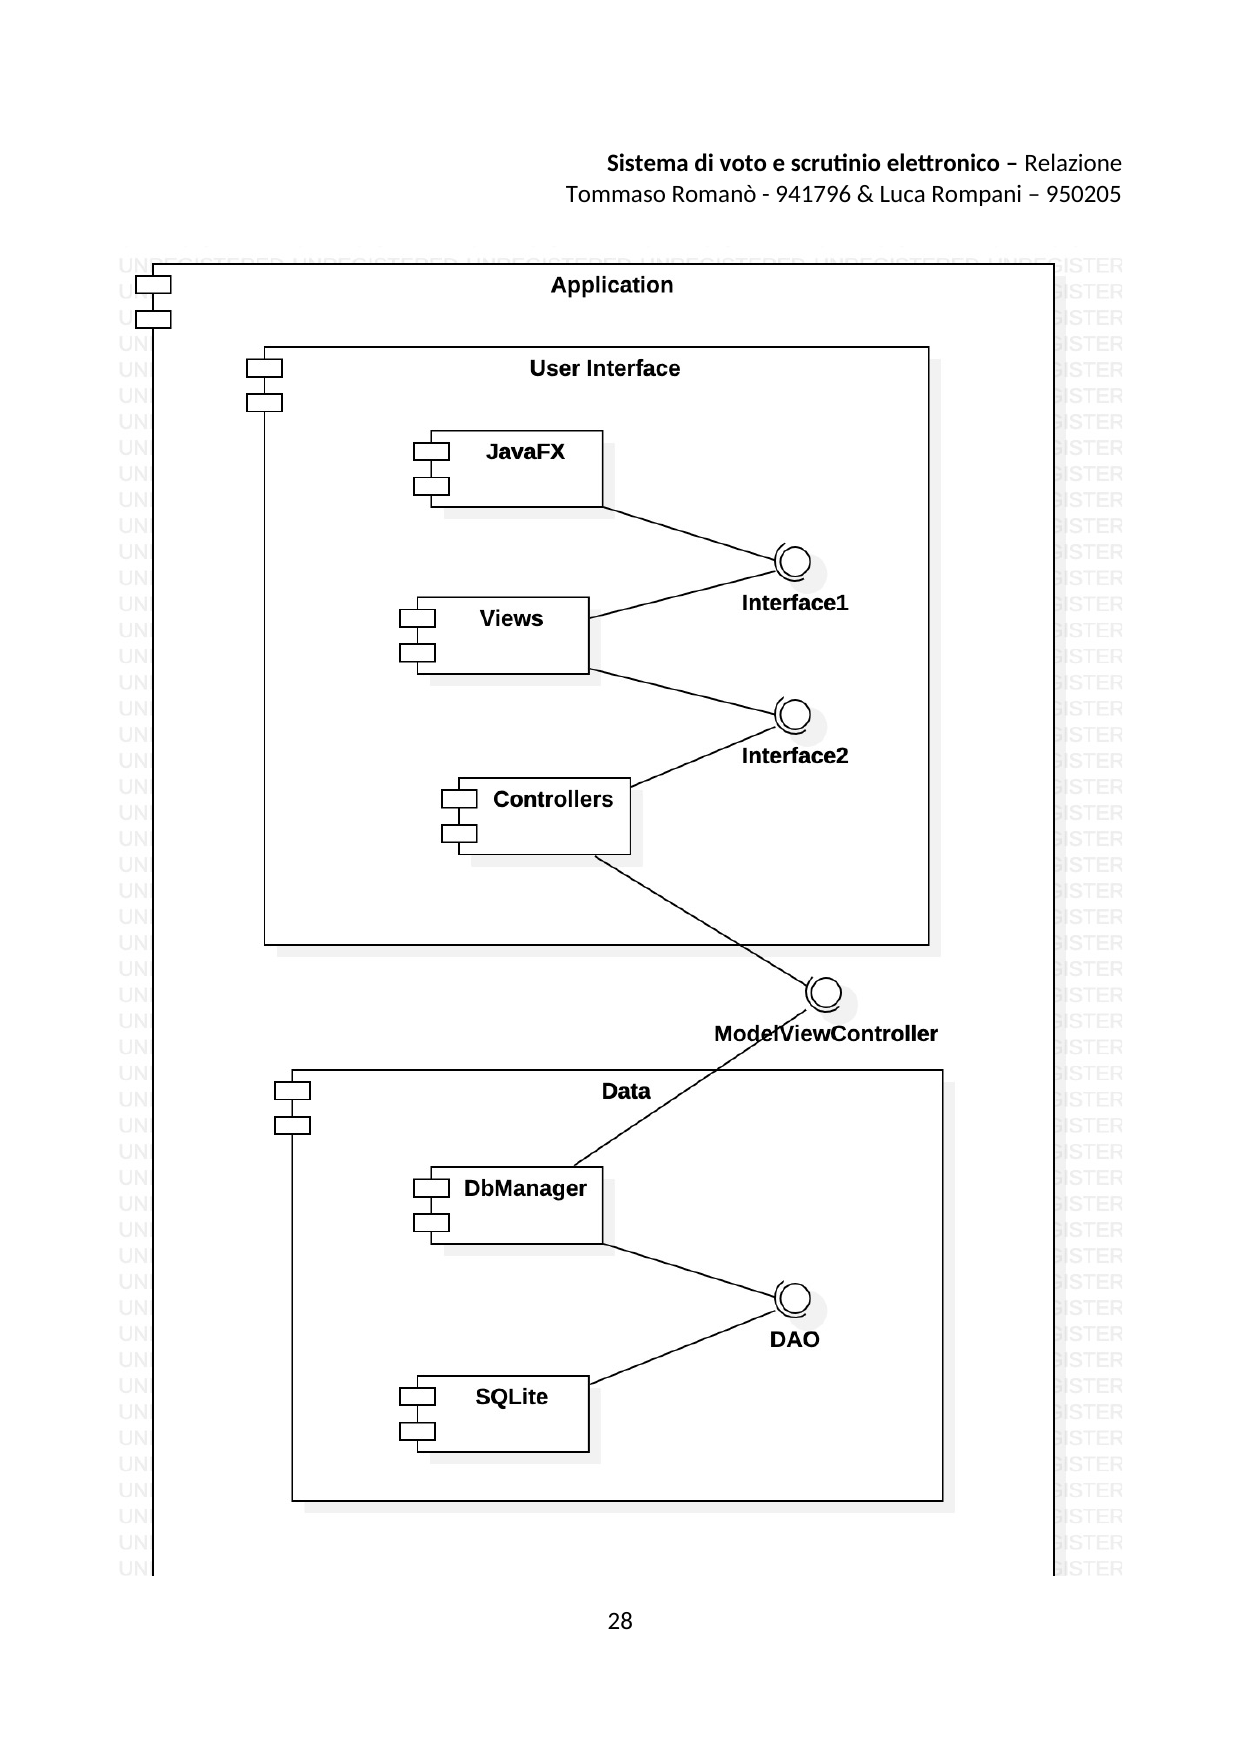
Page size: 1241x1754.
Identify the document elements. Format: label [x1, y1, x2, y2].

picture [118, 246, 1123, 1576]
